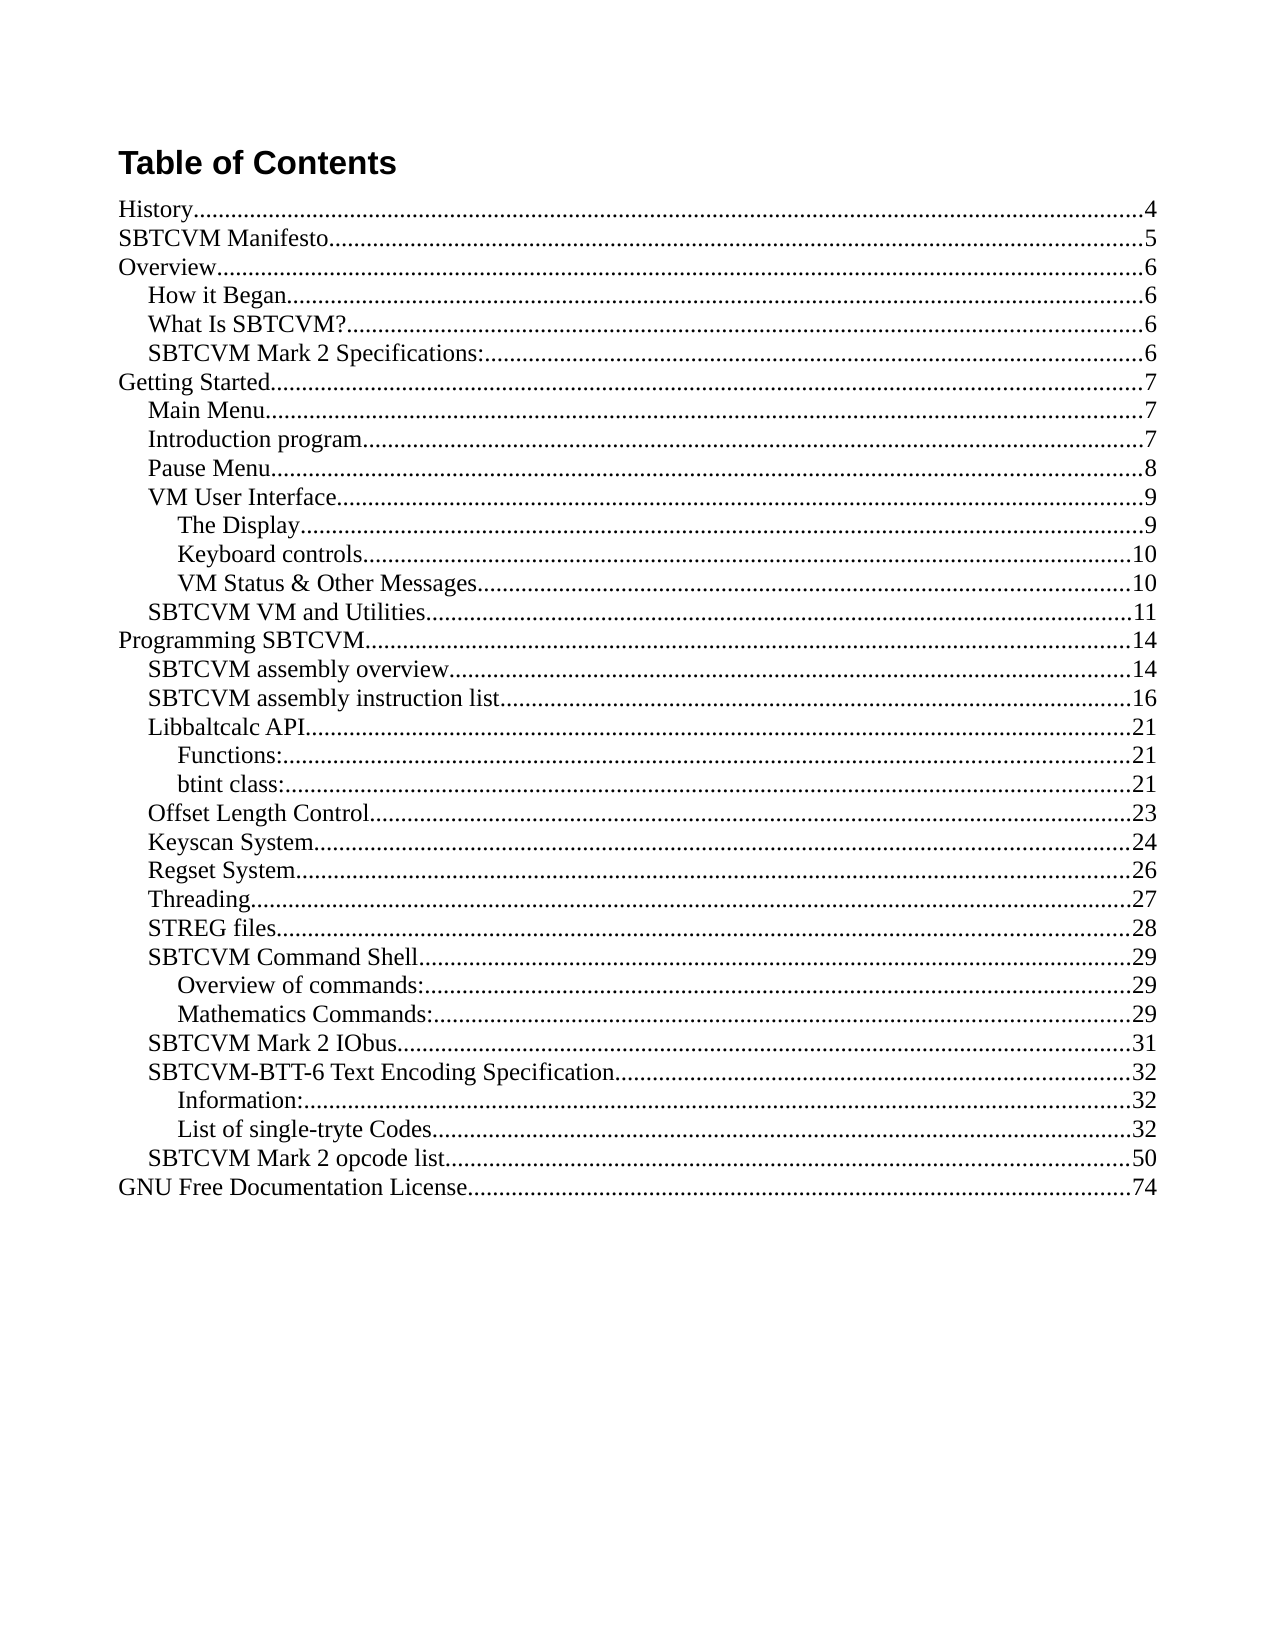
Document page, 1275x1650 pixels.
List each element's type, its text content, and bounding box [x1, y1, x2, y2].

text How it Began 6 [148, 280, 1157, 309]
text The Display 9 [177, 510, 1157, 539]
text Functions: 21 [177, 740, 1157, 769]
text SBTCVM Mark 2 Specifications: 6 [148, 338, 1157, 367]
text Pause Menu 8 [148, 453, 1157, 482]
text Keyscan System 24 [148, 827, 1157, 855]
text STREG files 28 [148, 913, 1157, 942]
text Offset Length Control 23 [148, 798, 1157, 827]
text What Is SBTCVM? 6 [148, 309, 1157, 338]
text Overview of commands: 29 [177, 970, 1157, 999]
text Getting Started 7 [118, 367, 1157, 395]
text SBTCVM-BTT-6 Text Encoding Specification 32 [148, 1057, 1157, 1085]
text Introduction program 7 [148, 424, 1157, 453]
text SBTCVM VM and Utilities 11 [148, 597, 1157, 625]
text SBTCVM Mark 2 opcode list 50 [148, 1143, 1157, 1172]
text Information: 32 [177, 1085, 1157, 1114]
text Main Menu 7 [148, 395, 1157, 424]
text SBTCVM assembly instruction list 16 [148, 683, 1157, 712]
text Libbaltcalc API 21 [148, 712, 1157, 740]
text Overview 6 [118, 252, 1157, 280]
text GNU Free Documentation License 74 [118, 1172, 1157, 1200]
subtitle Table of Contents [118, 143, 1157, 182]
text SBTCVM Command Shell 29 [148, 942, 1157, 970]
text Threading 27 [148, 884, 1157, 913]
text VM User Interface 9 [148, 482, 1157, 510]
text Programming SBTCVM 14 [118, 625, 1157, 654]
text History 4 [118, 194, 1157, 223]
text List of single-tryte Codes 32 [177, 1114, 1157, 1143]
text SBTCVM Manifesto 5 [118, 223, 1157, 252]
text SBTCVM Mark 2 IObus 31 [148, 1028, 1157, 1057]
text Keyboard controls 10 [177, 539, 1157, 568]
text Mathematics Commands: 29 [177, 999, 1157, 1028]
text VM Status & Other Messages 10 [177, 568, 1157, 597]
text btint class: 21 [177, 769, 1157, 798]
text SBTCVM assembly overview 14 [148, 654, 1157, 683]
text Regset System 26 [148, 855, 1157, 884]
